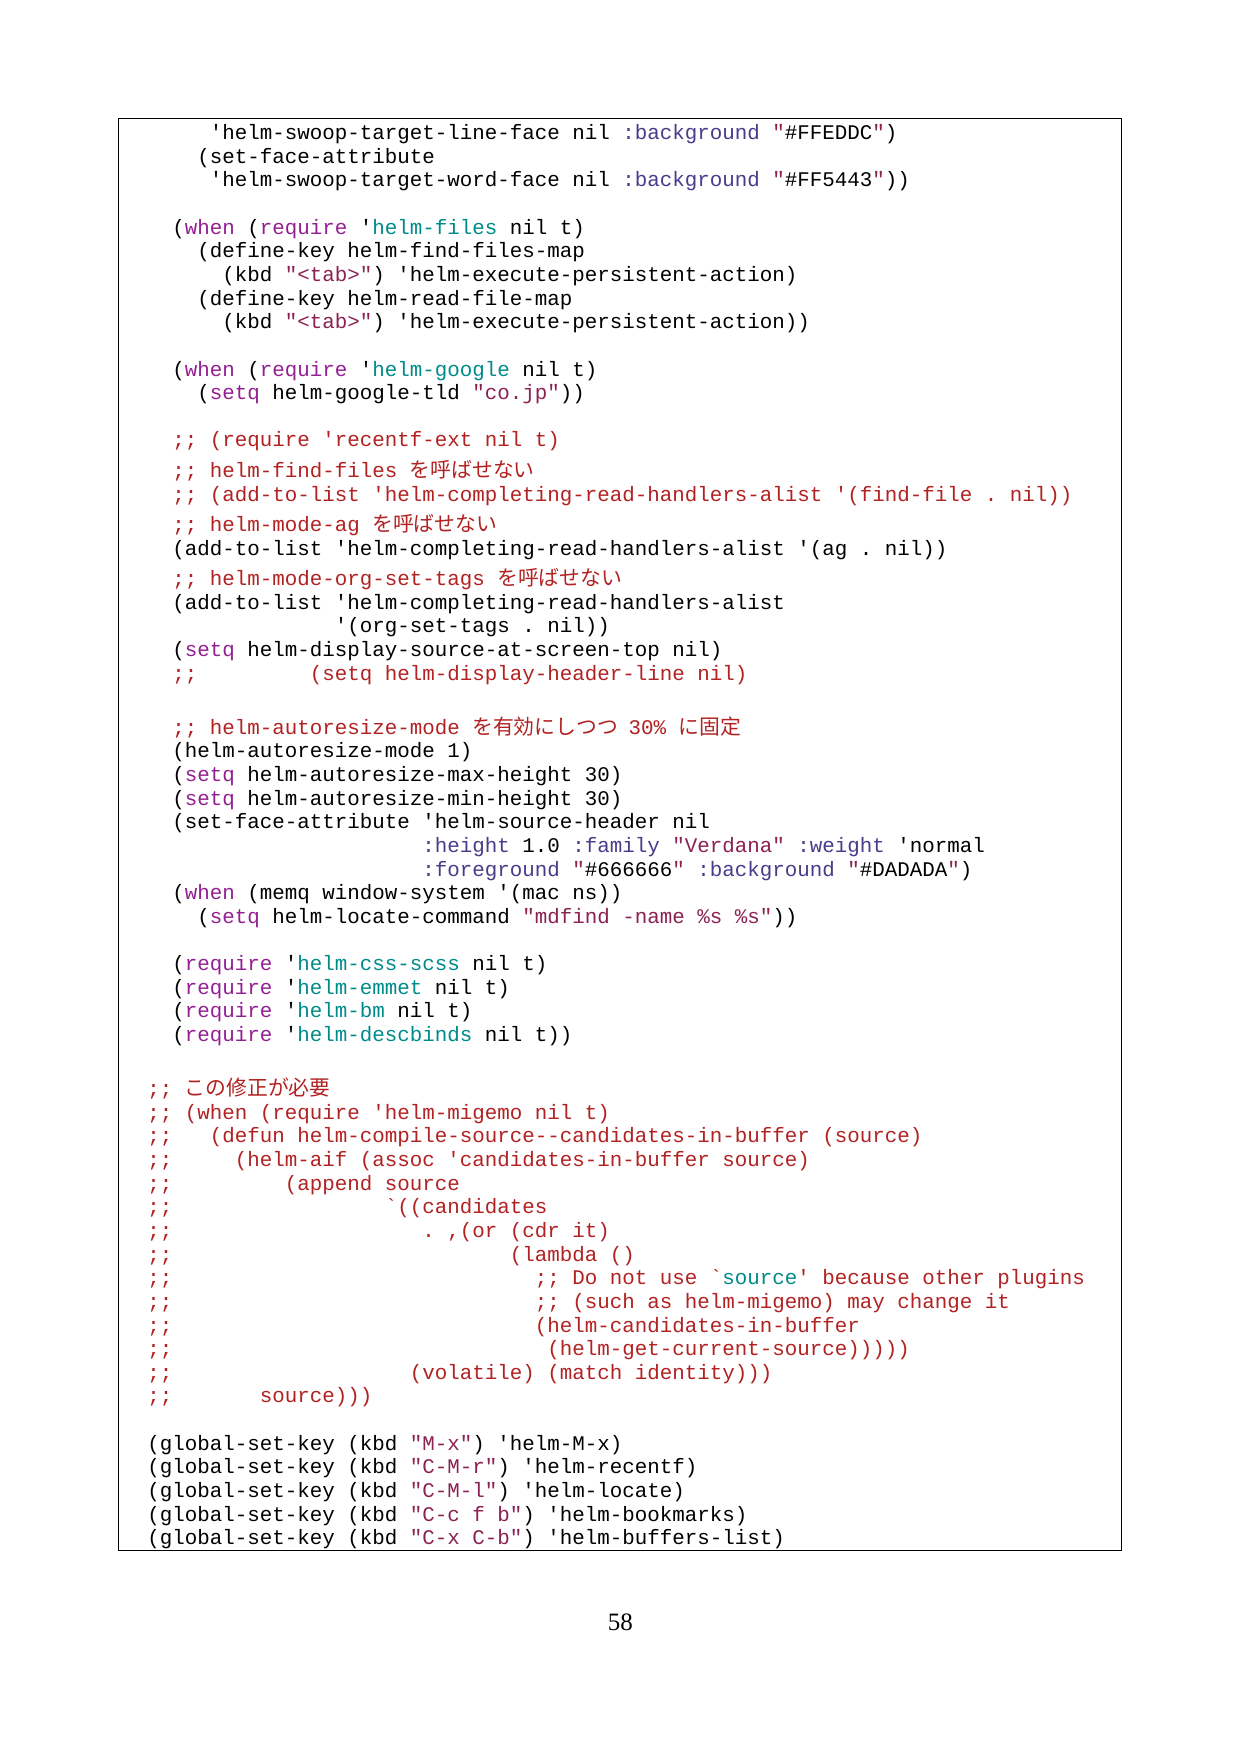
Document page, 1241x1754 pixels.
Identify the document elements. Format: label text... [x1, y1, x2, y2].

text (setq helm-google-tld "co.jp")) [119, 378, 1121, 402]
text (global-set-key (kbd "C-x C-b") 'helm-buffers-list) [119, 1523, 1121, 1550]
text 'helm-swoop-target-word-face nil :background "#FF5443")) [119, 165, 1121, 189]
text ;; . ,(or (cdr it) [119, 1216, 1121, 1240]
text (setq helm-autoresize-max-height 30) [119, 760, 1121, 784]
text (setq helm-autoresize-min-height 30) [119, 784, 1121, 807]
text (kbd "<tab>") 'helm-execute-persistent-action) [119, 260, 1121, 284]
text ;; (lambda () [119, 1240, 1121, 1263]
text (global-set-key (kbd "C-M-r") 'helm-recentf) [119, 1452, 1121, 1476]
text (define-key helm-read-file-map [119, 284, 1121, 307]
text ;; ;; (such as helm-migemo) may change it [119, 1287, 1121, 1311]
text (global-set-key (kbd "M-x") 'helm-M-x) [119, 1429, 1121, 1452]
text 'helm-swoop-target-line-face nil :background "#FFEDDC") [119, 119, 1121, 142]
text (setq helm-locate-command "mdfind -name %s %s")) [119, 902, 1121, 926]
text (add-to-list 'helm-completing-read-handlers-alist '(ag . nil)) [119, 534, 1121, 557]
text (global-set-key (kbd "C-M-l") 'helm-locate) [119, 1476, 1121, 1500]
text ;; (defun helm-compile-source--candidates-in-buffer (source) [119, 1121, 1121, 1145]
text ;; helm-find-files を呼ばせない [119, 449, 1121, 479]
text (require 'helm-descbinds nil t)) [119, 1020, 1121, 1044]
text (kbd "<tab>") 'helm-execute-persistent-action)) [119, 307, 1121, 331]
text ;; helm-mode-org-set-tags を呼ばせない [119, 557, 1121, 588]
text ;; (when (require 'helm-migemo nil t) [119, 1098, 1121, 1121]
text (require 'helm-css-scss nil t) [119, 949, 1121, 973]
text (set-face-attribute [119, 142, 1121, 165]
text ;; (add-to-list 'helm-completing-read-handlers-alist '(find-file . nil)) [119, 479, 1121, 503]
text ;; (helm-get-current-source))))) [119, 1334, 1121, 1358]
text '(org-set-tags . nil)) [119, 611, 1121, 635]
text (when (memq window-system '(mac ns)) [119, 878, 1121, 902]
text :foreground "#666666" :background "#DADADA") [119, 854, 1121, 878]
text :height 1.0 :family "Verdana" :weight 'normal [119, 831, 1121, 854]
text ;; (append source [119, 1169, 1121, 1192]
text ;; (require 'recentf-ext nil t) [119, 426, 1121, 449]
text ;; helm-autoresize-mode を有効にしつつ 30% に固定 [119, 706, 1121, 736]
text (when (require 'helm-google nil t) [119, 354, 1121, 378]
text ;; (setq helm-display-header-line nil) [119, 659, 1121, 682]
text ;; helm-mode-ag を呼ばせない [119, 503, 1121, 534]
text (define-key helm-find-files-map [119, 236, 1121, 260]
text ;; `((candidates [119, 1192, 1121, 1216]
text (global-set-key (kbd "C-c f b") 'helm-bookmarks) [119, 1500, 1121, 1523]
text ;; ;; Do not use `source' because other plugins [119, 1263, 1121, 1287]
text ;; (volatile) (match identity))) [119, 1358, 1121, 1382]
text ;; この修正が必要 [119, 1067, 1121, 1098]
text ;; source))) [119, 1382, 1121, 1405]
text ;; (helm-aif (assoc 'candidates-in-buffer source) [119, 1145, 1121, 1169]
text (setq helm-display-source-at-screen-top nil) [119, 635, 1121, 659]
text ;; (helm-candidates-in-buffer [119, 1311, 1121, 1334]
text (add-to-list 'helm-completing-read-handlers-alist [119, 588, 1121, 611]
text (when (require 'helm-files nil t) [119, 213, 1121, 236]
text (helm-autoresize-mode 1) [119, 736, 1121, 760]
text (require 'helm-emmet nil t) [119, 973, 1121, 996]
text (require 'helm-bm nil t) [119, 996, 1121, 1020]
text (set-face-attribute 'helm-source-header nil [119, 807, 1121, 831]
